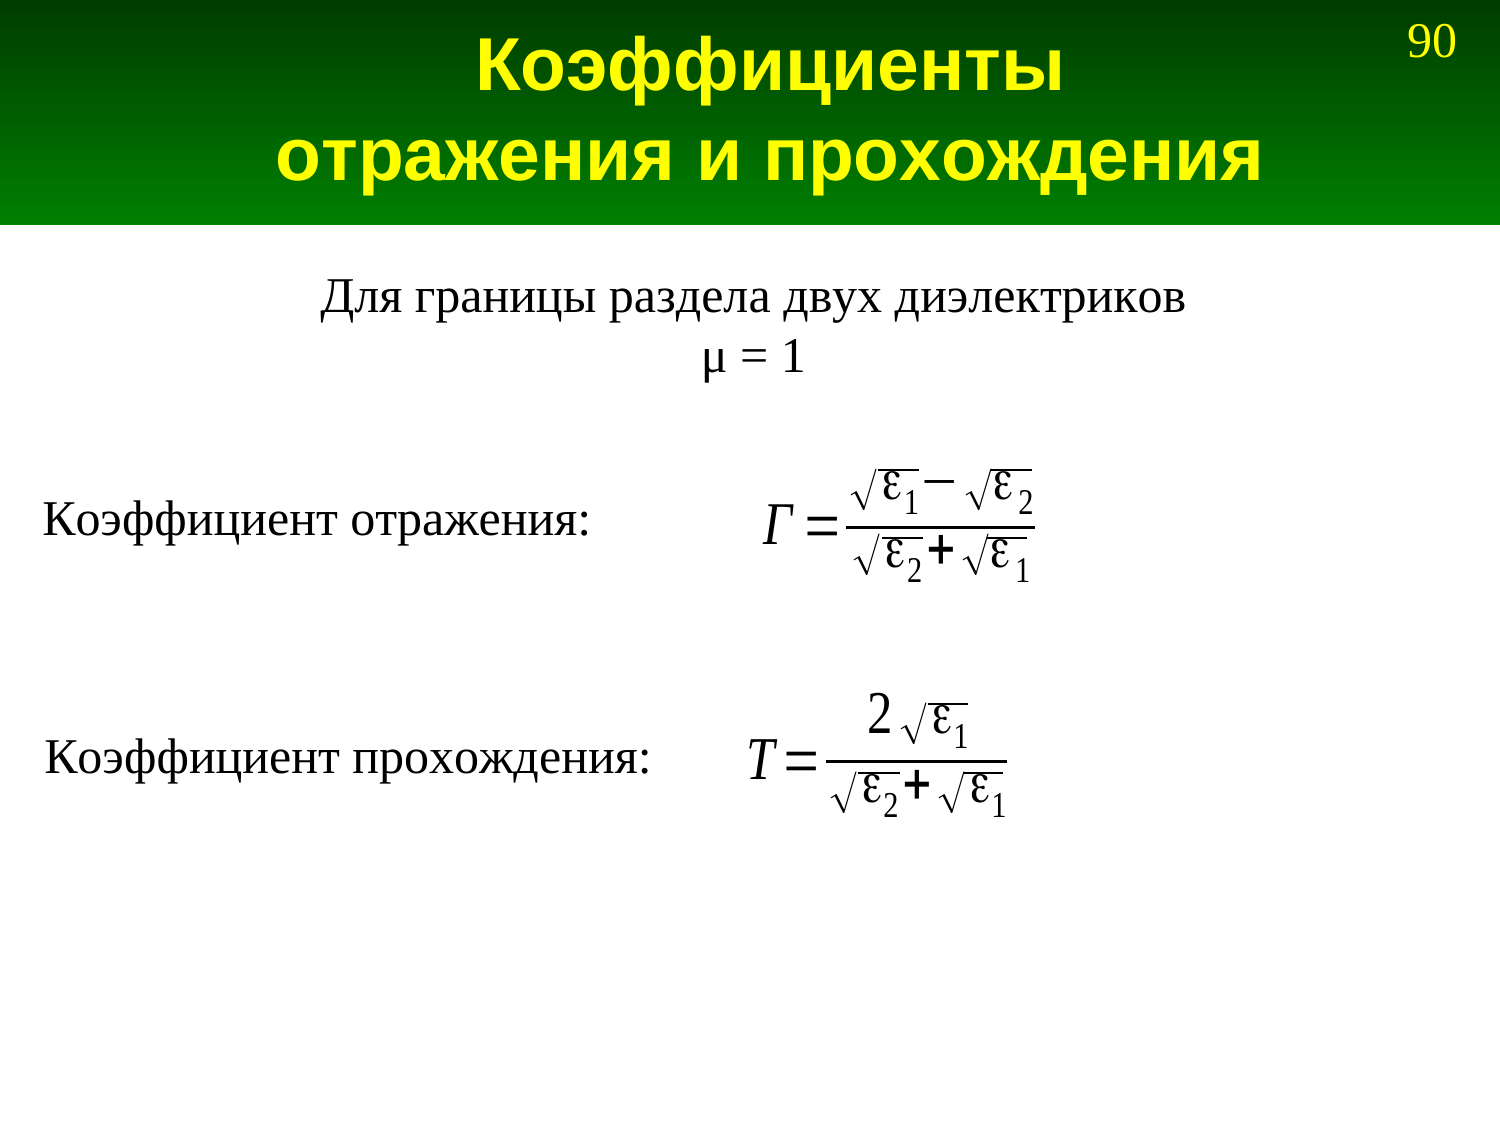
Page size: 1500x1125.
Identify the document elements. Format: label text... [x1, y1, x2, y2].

title Коэффициенты отражения и прохождения [100, 7, 1441, 204]
text_box Для границы раздела двух диэлектриков μ = 1 [305, 254, 1195, 390]
text_box Коэффициент прохождения: [29, 715, 660, 791]
chart [747, 464, 1051, 591]
chart [733, 680, 1023, 826]
text_box Коэффициент отражения: [27, 478, 603, 554]
